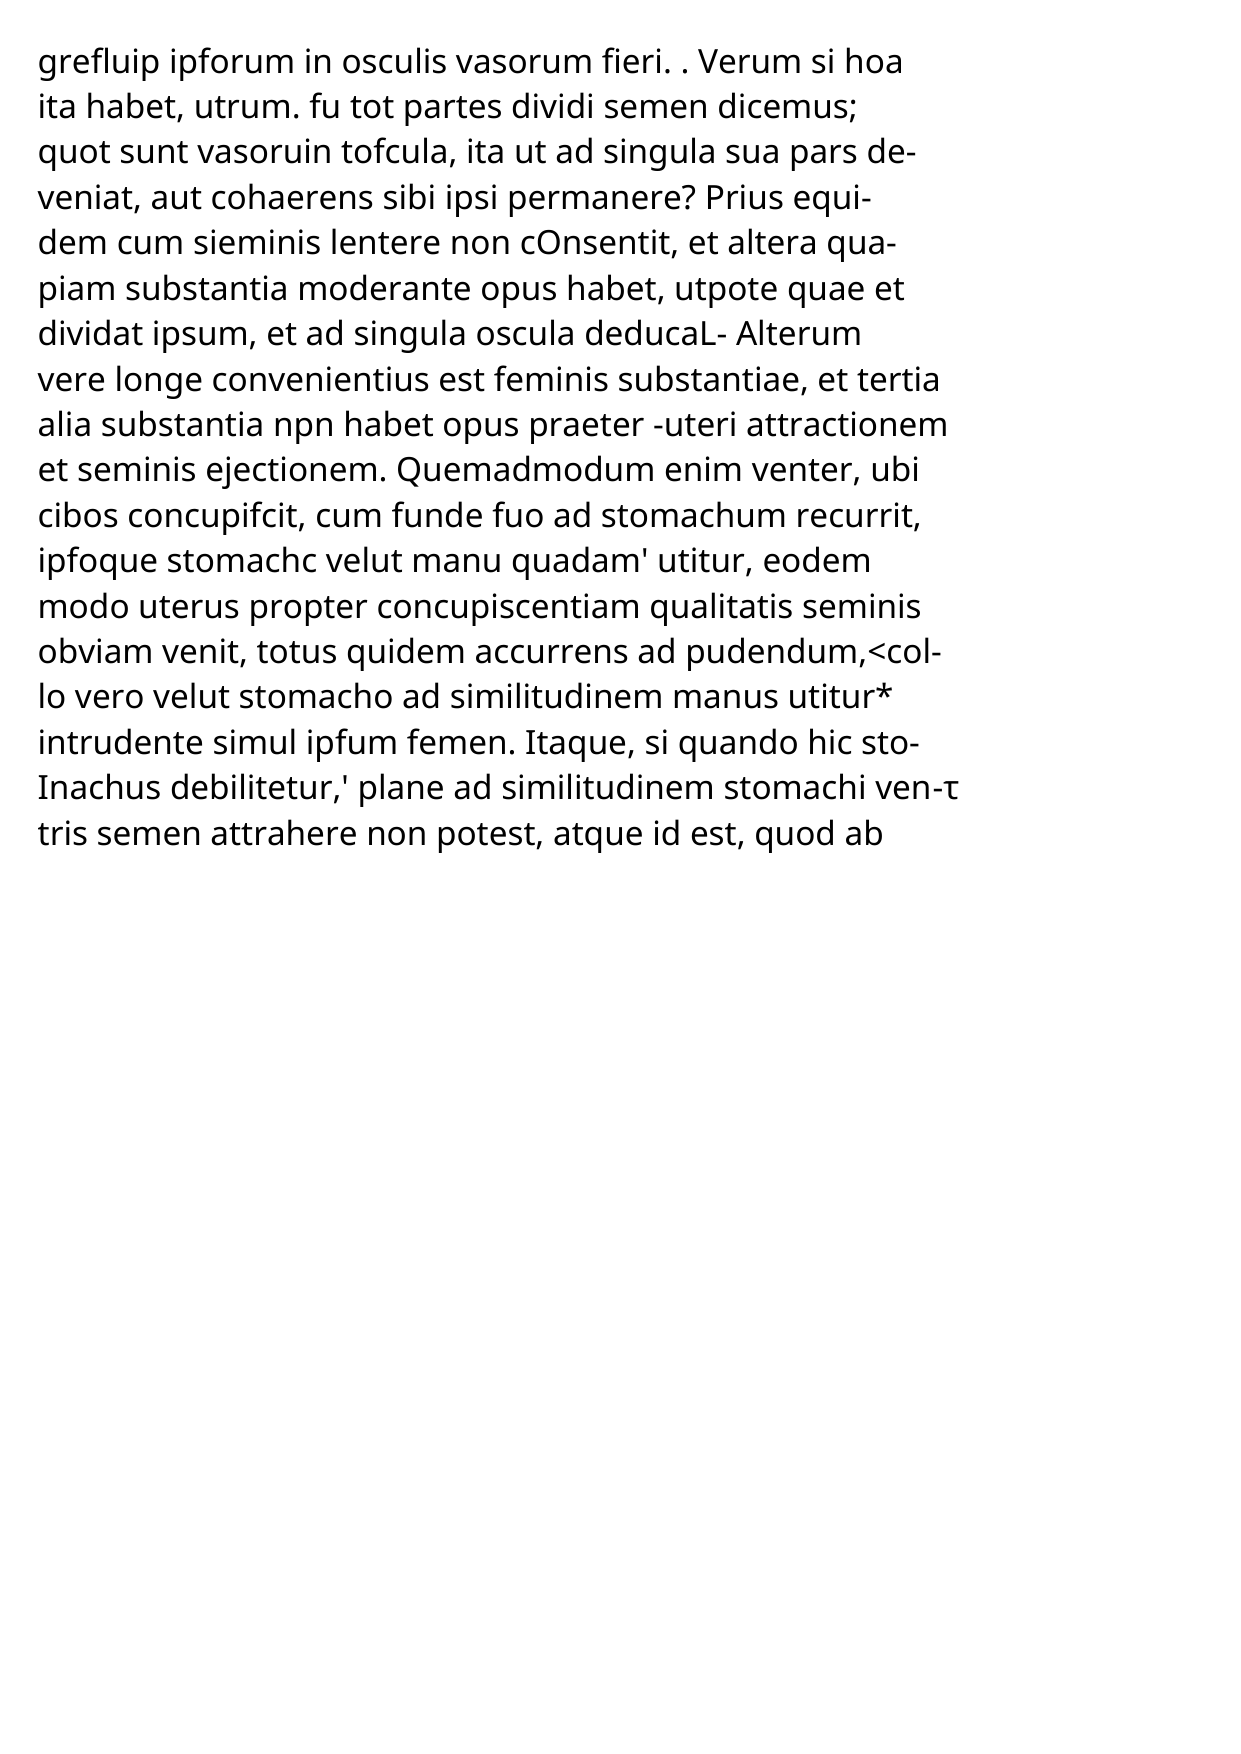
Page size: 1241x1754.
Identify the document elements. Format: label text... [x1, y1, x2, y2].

text grefluip ipforum in osculis vasorum fieri. . Verum si hoa ita habet, utrum. fu tot partes dividi semen dicemus; quot sunt vasoruin tofcula, ita ut ad singula sua pars de- veniat, aut cohaerens sibi ipsi permanere? Prius equi- dem cum sieminis lentere non cOnsentit, et altera qua- piam substantia moderante opus habet, utpote quae et dividat ipsum, et ad singula oscula deducaL- Alterum vere longe convenientius est feminis substantiae, et tertia alia substantia npn habet opus praeter -uteri attractionem et seminis ejectionem. Quemadmodum enim venter, ubi cibos concupifcit, cum funde fuo ad stomachum recurrit, ipfoque stomachc velut manu quadam' utitur, eodem modo uterus propter concupiscentiam qualitatis seminis obviam venit, totus quidem accurrens ad pudendum,<col- lo vero velut stomacho ad similitudinem manus utitur* intrudente simul ipfum femen. Itaque, si quando hic sto- Inachus debilitetur,' plane ad similitudinem stomachi ven-τ tris semen attrahere non potest, atque id est, quod ab [37, 37, 1203, 855]
